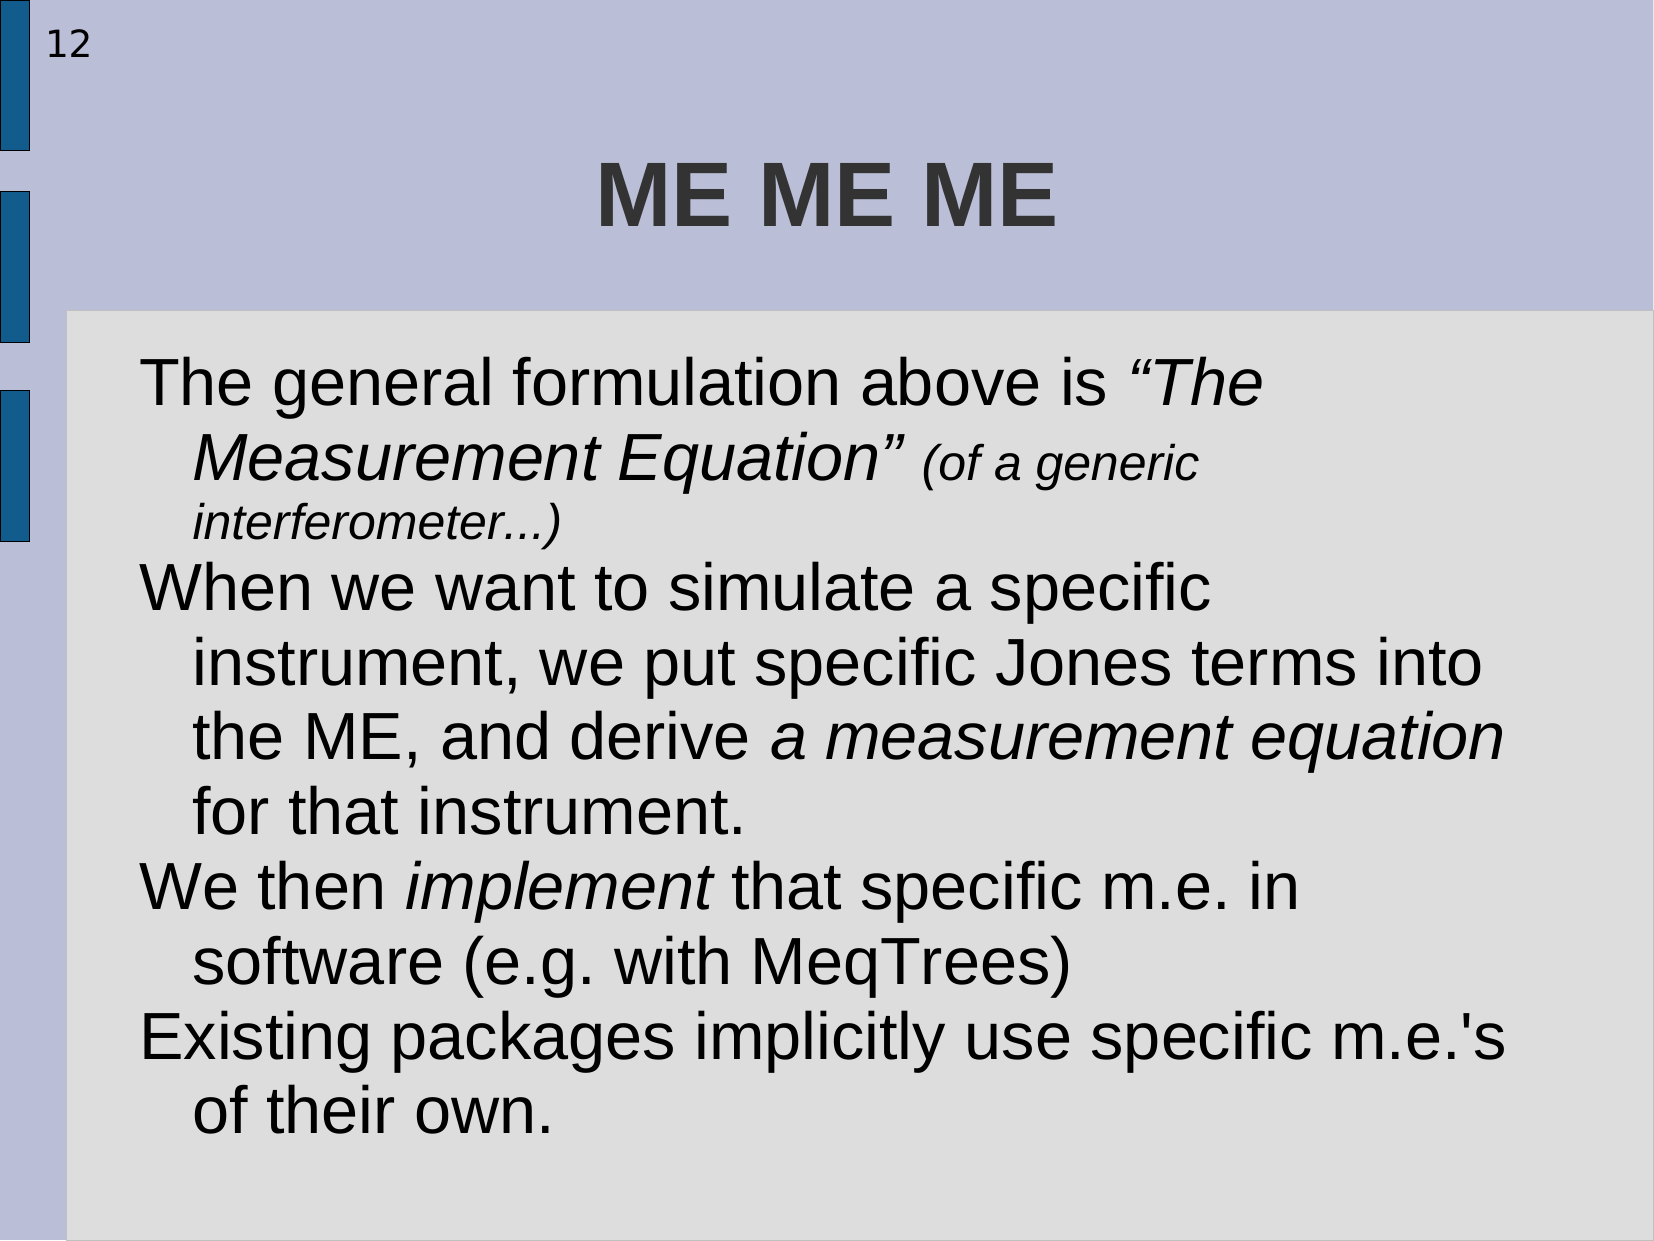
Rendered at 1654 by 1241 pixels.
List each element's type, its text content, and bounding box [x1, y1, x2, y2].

title ME ME ME [121, 91, 1534, 299]
text_box [32, 15, 267, 89]
list The general formulation above is “The Measurement Equation” (of a generic interferometer...) When we want to simulate a specific instrument, we put specific Jones terms into the ME, and derive a measurement equation for that instrument. We then implement that specific m.e. in software (e.g. with MeqTrees) Existing packages implicitly use specific m.e.'s of their own. [121, 344, 1534, 1181]
